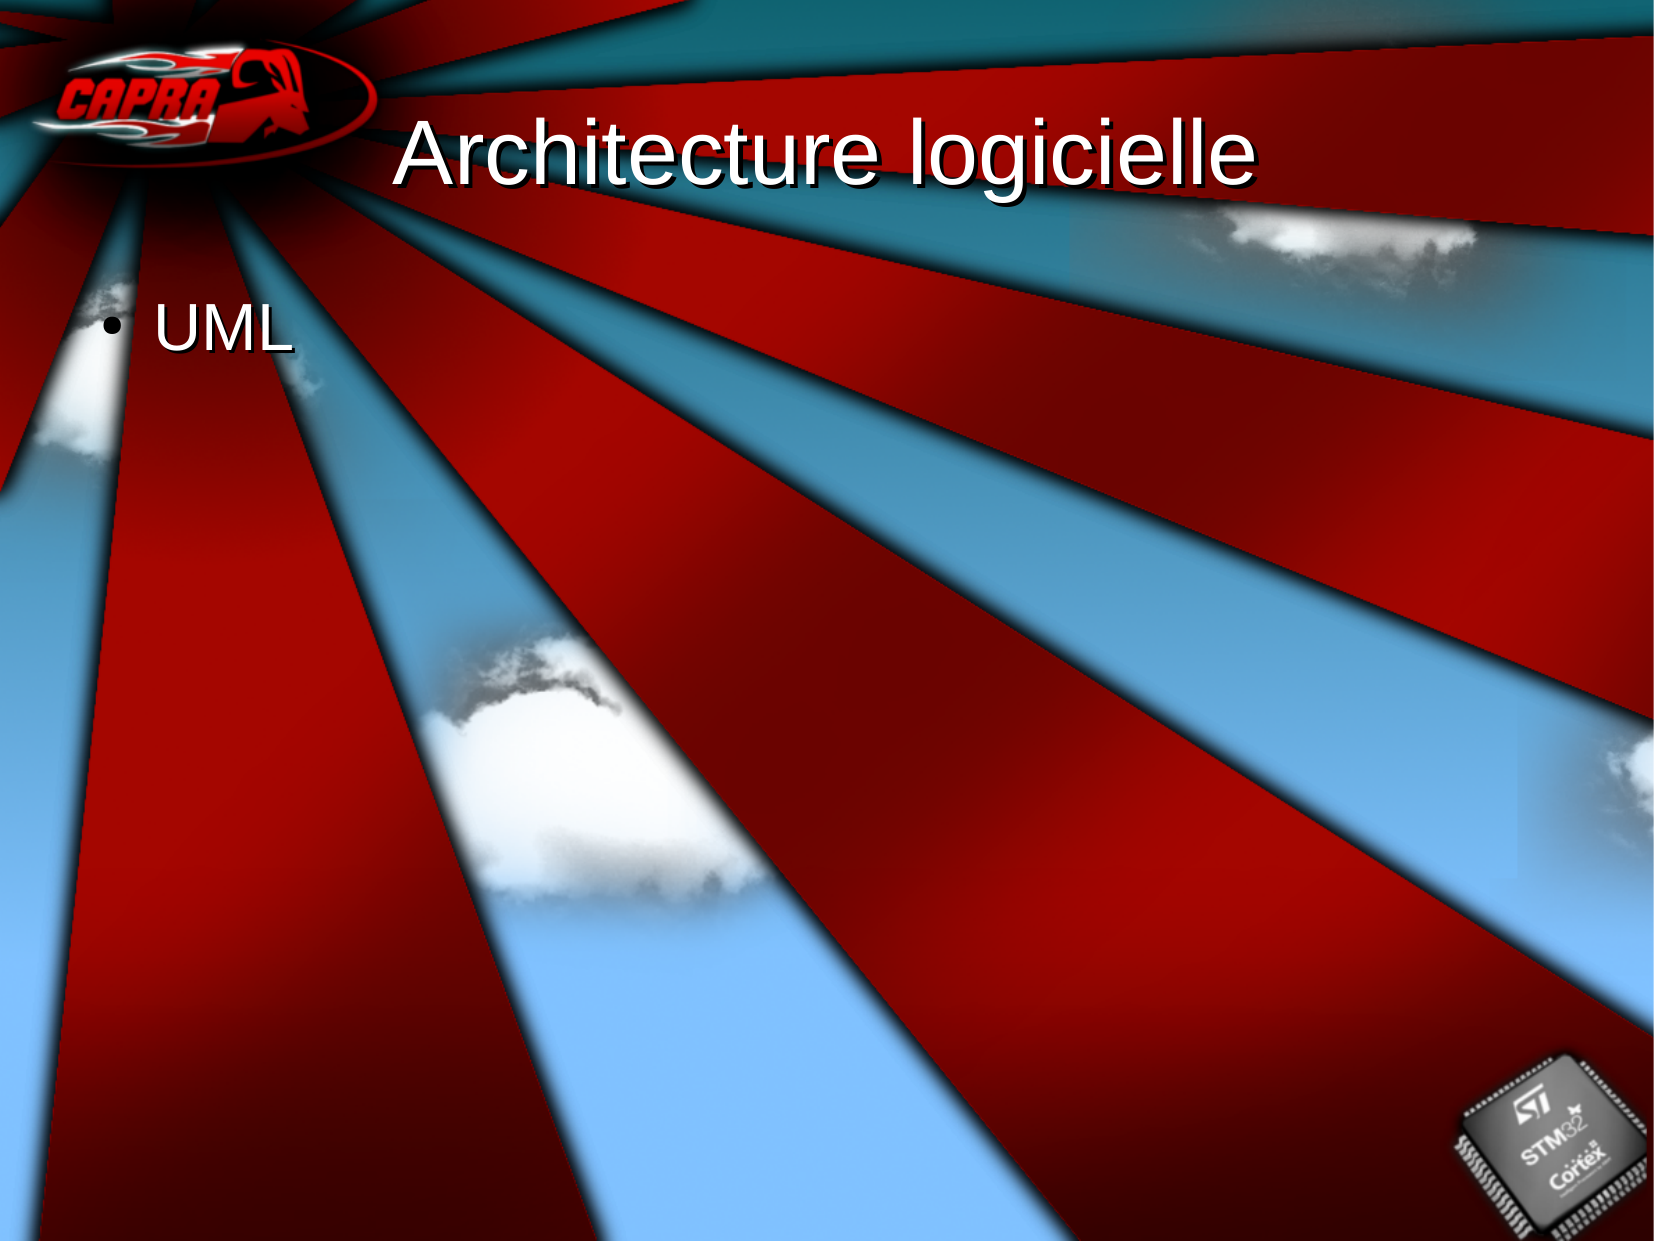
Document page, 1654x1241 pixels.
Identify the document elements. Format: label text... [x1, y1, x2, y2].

list UML [82, 290, 1571, 1094]
picture [0, 0, 1654, 1241]
title Architecture logicielle [82, 56, 1571, 250]
